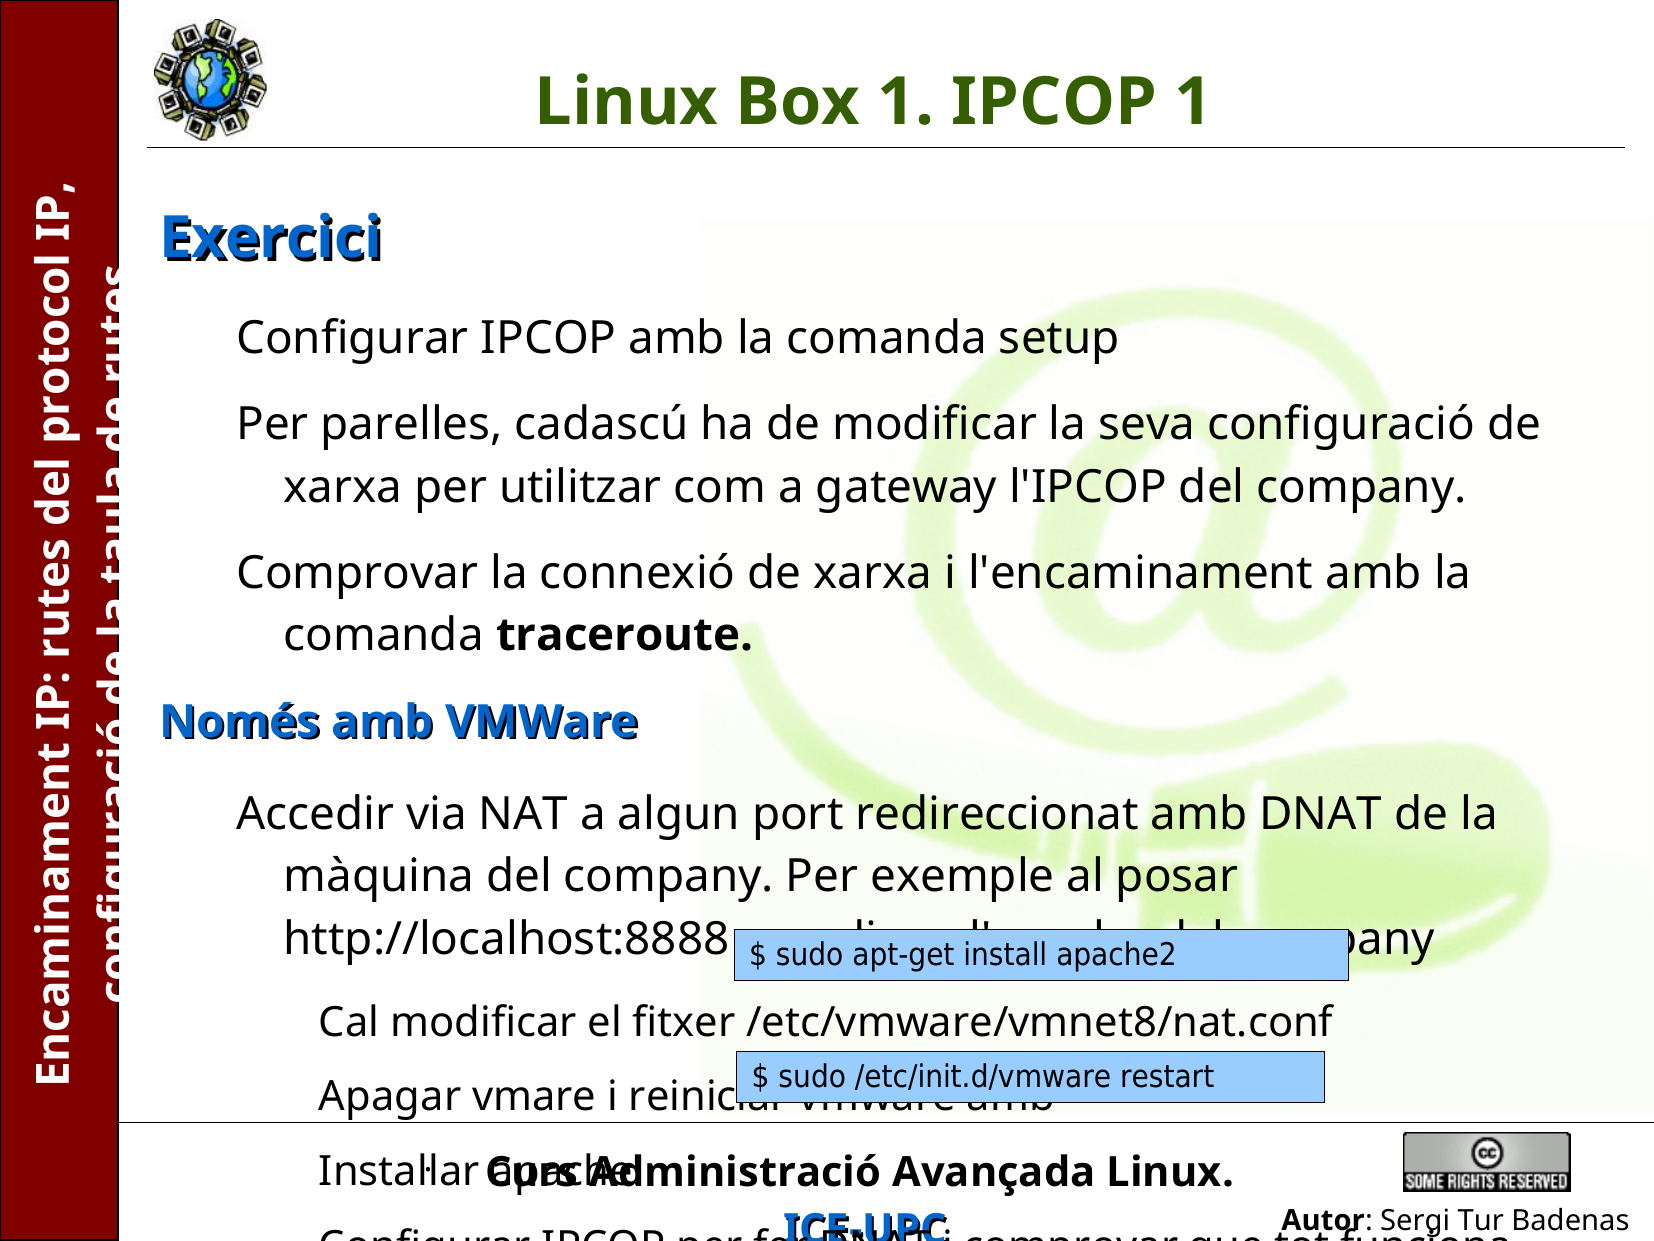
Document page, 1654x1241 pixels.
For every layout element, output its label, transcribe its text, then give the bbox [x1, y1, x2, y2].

title Linux Box 1. IPCOP 1 [129, 56, 1619, 141]
picture [700, 217, 1654, 1113]
text_box $ sudo apt-get install apache2 [734, 929, 1349, 981]
picture [1403, 1132, 1571, 1192]
picture [1037, 1103, 1048, 1107]
picture [154, 19, 268, 56]
picture [753, 1103, 763, 1107]
picture [897, 1103, 907, 1107]
picture [972, 1103, 982, 1107]
list Exercici Configurar IPCOP amb la comanda setup Per parelles, cadascú ha de modificar la seva configuració de xarxa per utilitzar com a gateway l'IPCOP del company. Comprovar la connexió de xarxa i l'encaminament amb la comanda traceroute. Només amb VMWare Accedir via NAT a algun port redireccionat amb DNAT de la màquina del company. Per exemple al posar http://localhost:8888 accedim a l'apache del company Cal modificar el fitxer /etc/vmware/vmnet8/nat.conf Apagar vmare i reiniciar vmware amb Instal·lar apache: Configurar IPCOP per fer DNAT i comprovar que tot funciona correctament [141, 195, 1630, 1082]
text_box $ sudo /etc/init.d/vmware restart [736, 1051, 1325, 1103]
